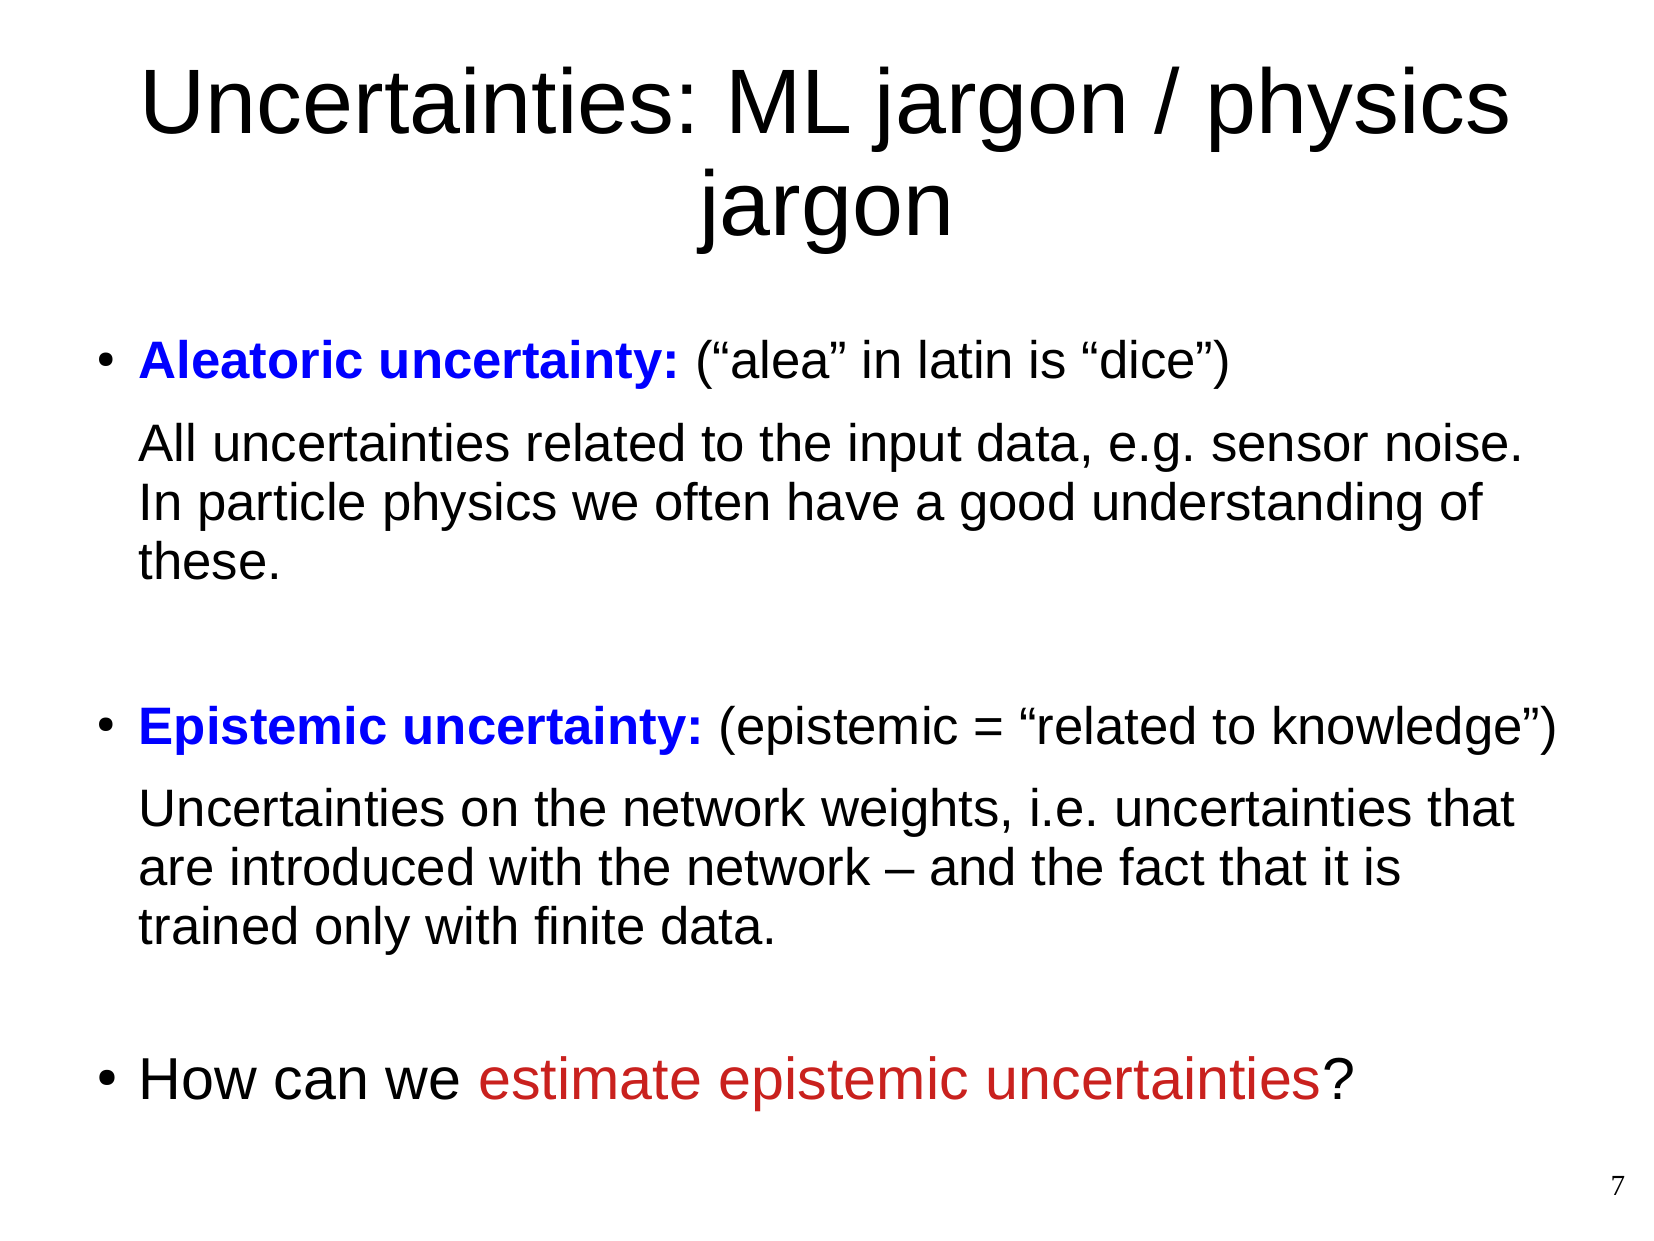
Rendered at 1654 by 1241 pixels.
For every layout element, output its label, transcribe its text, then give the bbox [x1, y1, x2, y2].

list Aleatoric uncertainty: (“alea” in latin is “dice”) All uncertainties related to the input data, e.g. sensor noise. In particle physics we often have a good understanding of these. Epistemic uncertainty: (epistemic = “related to knowledge”) Uncertainties on the network weights, i.e. uncertainties that are introduced with the network – and the fact that it is trained only with finite data. How can we estimate epistemic uncertainties? [82, 248, 1571, 1182]
title Uncertainties: ML jargon / physics jargon [82, 49, 1571, 248]
